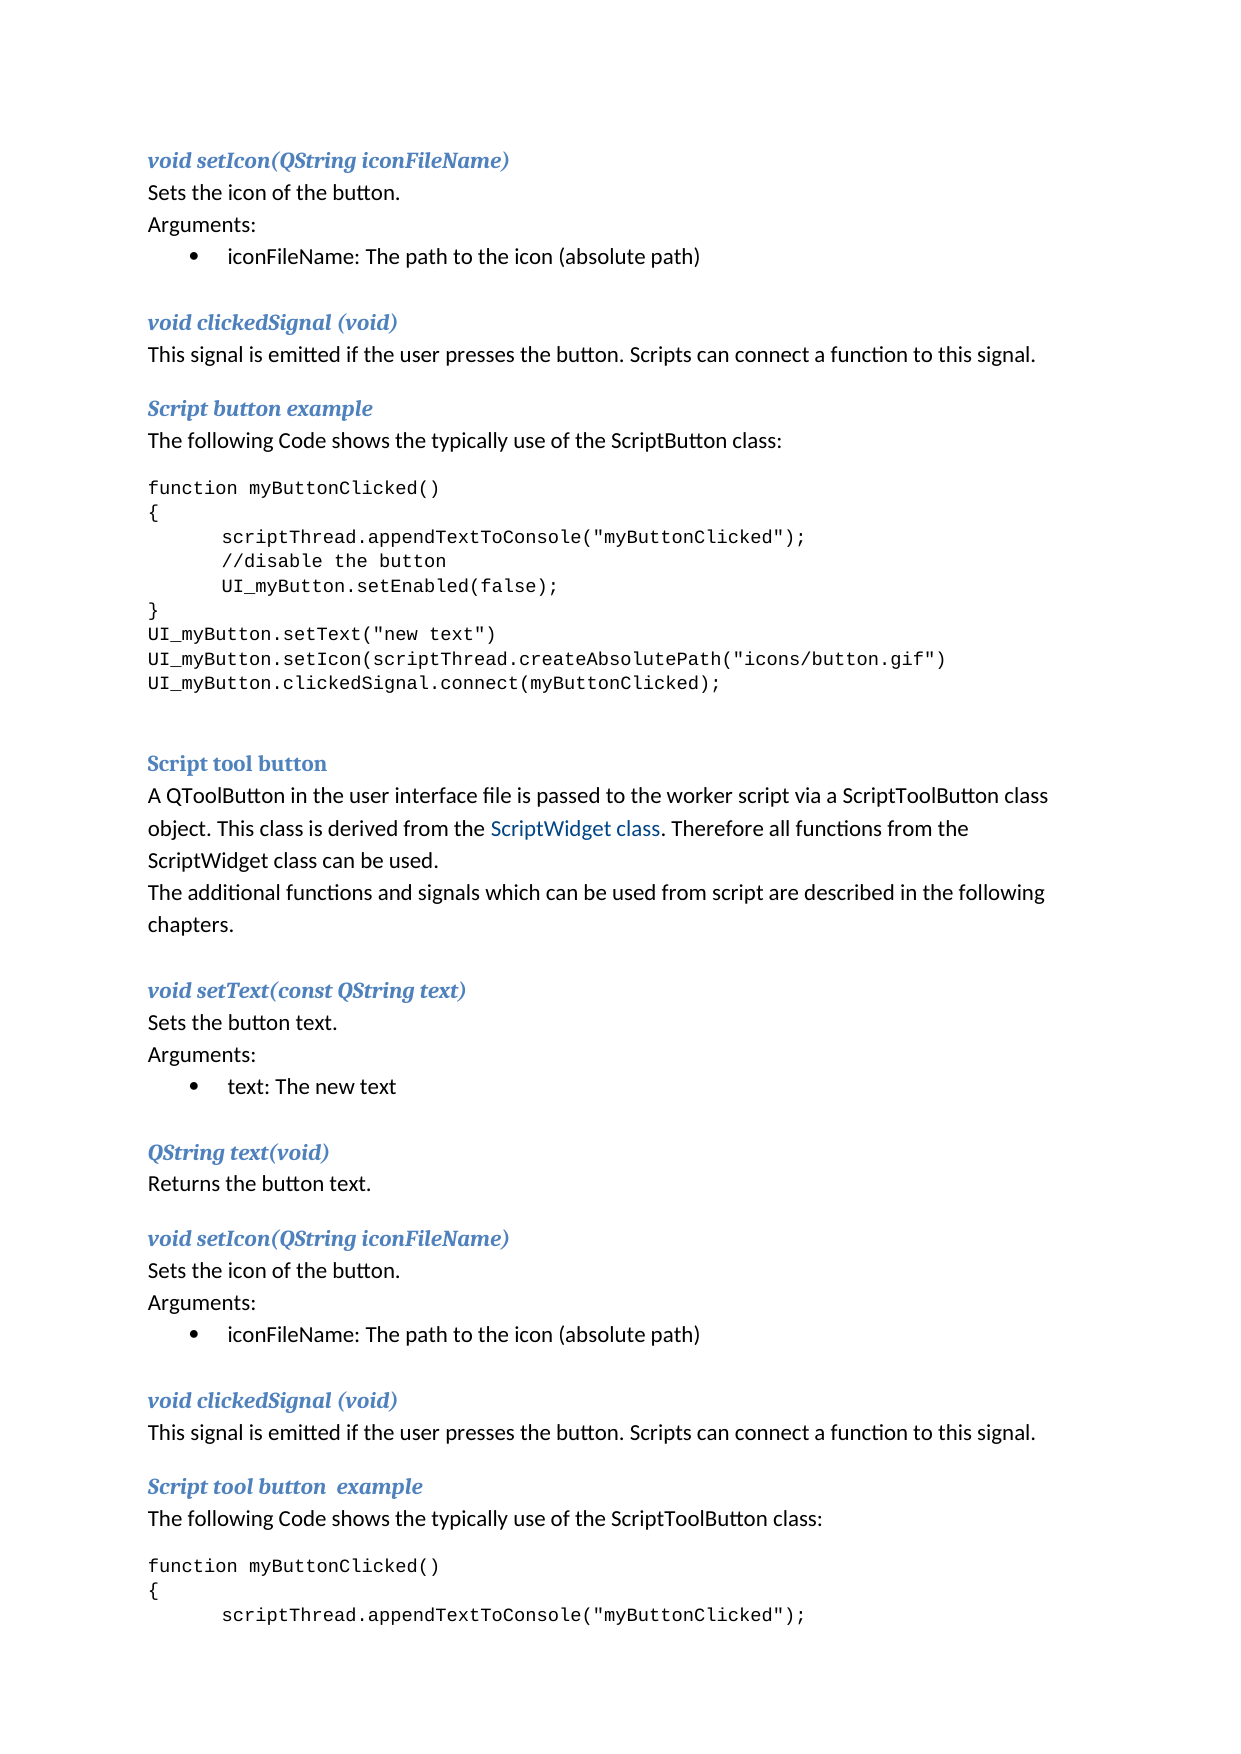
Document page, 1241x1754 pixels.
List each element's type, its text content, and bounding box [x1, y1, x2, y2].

text UI_myButton.setIcon(scriptThread.createAbsolutePath("icons/button.gif") [148, 649, 1093, 671]
subtitle void setIcon(QString iconFileName) [148, 1226, 1093, 1252]
text function myButtonClicked() [148, 1557, 1093, 1578]
subtitle Script tool button example [148, 1473, 1093, 1500]
text Arguments: [148, 1288, 1093, 1316]
subtitle QString text(void) [148, 1139, 1093, 1166]
text Sets the icon of the button. [148, 178, 1093, 206]
text } [148, 601, 1093, 622]
text scriptThread.appendTextToConsole("myButtonClicked"); [148, 528, 1093, 549]
text The additional functions and signals which can be used from script are described in the following chapters. [148, 878, 1093, 938]
subtitle Script tool button [148, 751, 1093, 778]
text A QToolButton in the user interface file is passed to the worker script via a ScriptToolButton class object. This class is derived from the ScriptWidget class. Therefore all functions from the ScriptWidget class can be used. [148, 781, 1093, 874]
text The following Code shows the typically use of the ScriptToolButton class: [148, 1504, 1093, 1532]
text Arguments: [148, 210, 1093, 238]
text { [148, 503, 1093, 524]
text function myButtonClicked() [148, 479, 1093, 500]
text Returns the button text. [148, 1169, 1093, 1198]
text This signal is emitted if the user presses the button. Scripts can connect a function to this signal. [148, 1418, 1093, 1446]
list iconFileName: The path to the icon (absolute path) [190, 1320, 1093, 1348]
subtitle void clickedSignal (void) [148, 309, 1093, 336]
subtitle Script button example [148, 396, 1093, 422]
text Sets the icon of the button. [148, 1256, 1093, 1284]
subtitle void setText(const QString text) [148, 977, 1093, 1004]
text This signal is emitted if the user presses the button. Scripts can connect a function to this signal. [148, 340, 1093, 368]
subtitle void setIcon(QString iconFileName) [148, 148, 1093, 174]
subtitle void clickedSignal (void) [148, 1387, 1093, 1414]
list text: The new text [190, 1072, 1093, 1100]
text Sets the button text. [148, 1008, 1093, 1036]
text { [148, 1581, 1093, 1602]
text Arguments: [148, 1040, 1093, 1068]
list iconFileName: The path to the icon (absolute path) [190, 242, 1093, 270]
text UI_myButton.clickedSignal.connect(myButtonClicked); [148, 674, 1093, 695]
text //disable the button [148, 552, 1093, 573]
text The following Code shows the typically use of the ScriptButton class: [148, 426, 1093, 454]
text UI_myButton.setText("new text") [148, 625, 1093, 646]
text scriptThread.appendTextToConsole("myButtonClicked"); [148, 1606, 1093, 1627]
text UI_myButton.setEnabled(false); [148, 576, 1093, 598]
